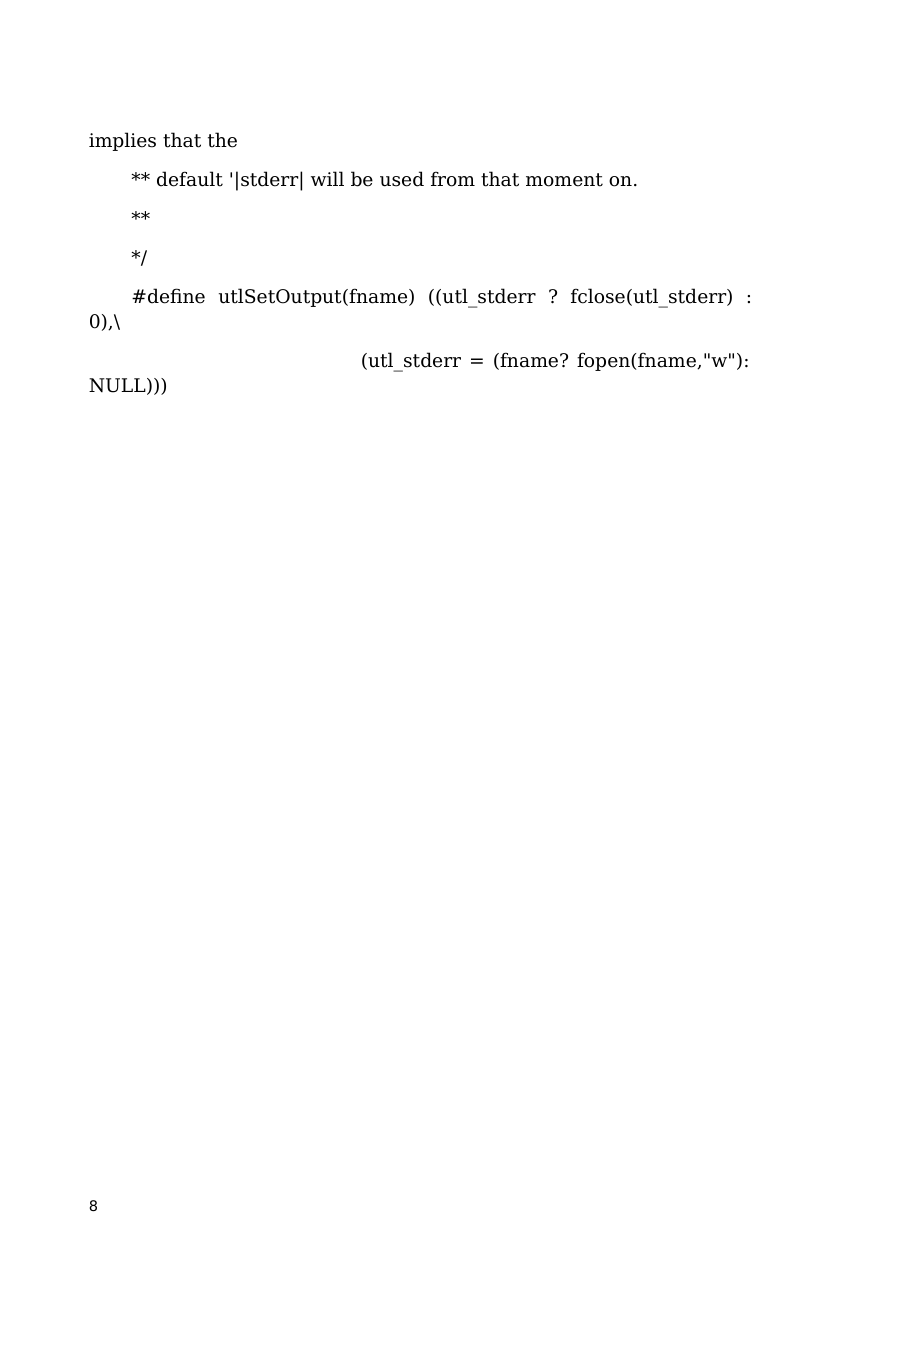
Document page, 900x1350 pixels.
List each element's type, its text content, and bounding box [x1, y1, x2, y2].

text #define utlSetOutput(fname) ((utl_stderr ? fclose(utl_stderr) : 0),\ [88, 286, 752, 333]
text implies that the [88, 130, 752, 152]
text ** [88, 208, 752, 230]
text (utl_stderr = (fname? fopen(fname,"w"): NULL))) [88, 350, 752, 397]
text ** default '|stderr| will be used from that moment on. [88, 169, 752, 191]
text */ [88, 247, 752, 269]
